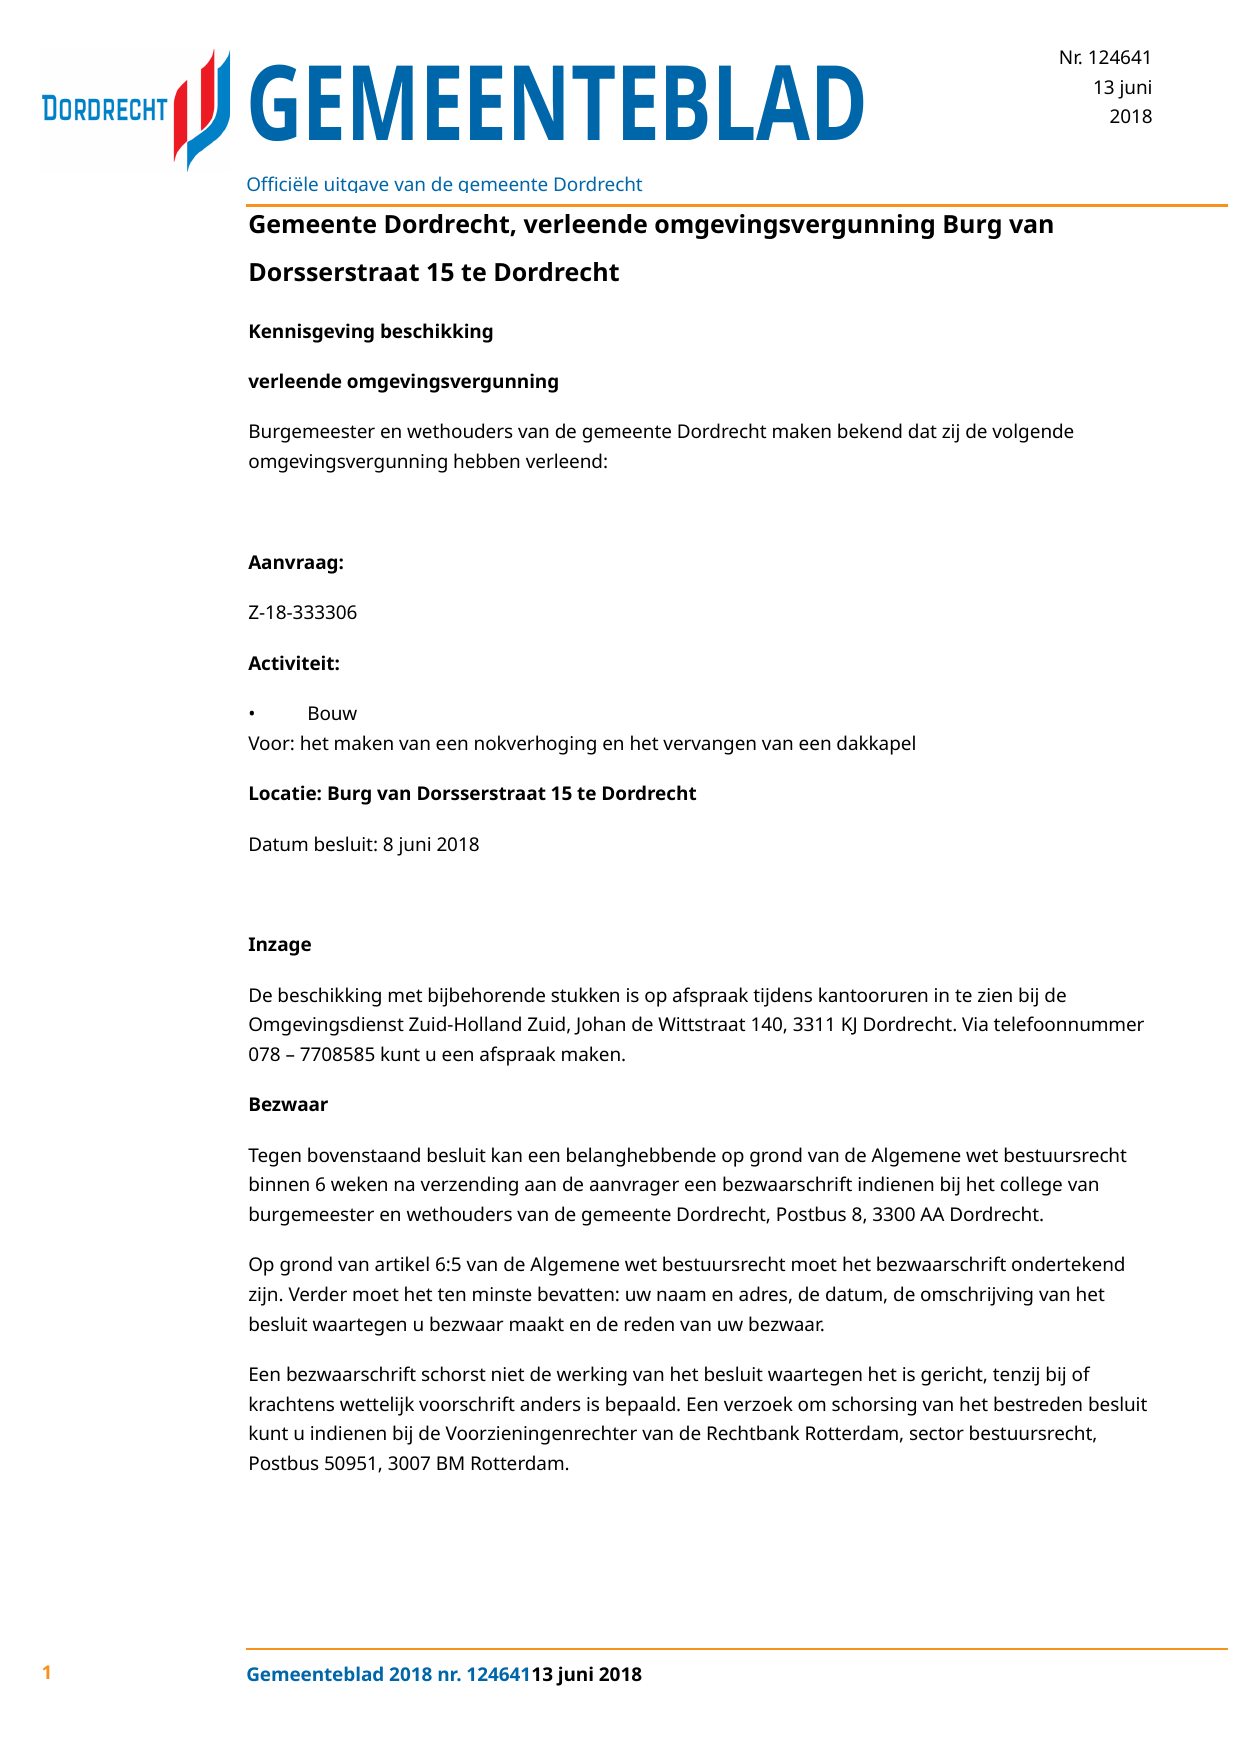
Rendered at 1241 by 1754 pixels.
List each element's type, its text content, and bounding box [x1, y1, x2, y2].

text Kennisgeving beschikking [248, 318, 1152, 344]
text verleende omgevingsvergunning [248, 368, 1152, 394]
text Voor: het maken van een nokverhoging en het vervangen van een dakkapel [248, 730, 1152, 756]
text Datum besluit: 8 juni 2018 [248, 831, 1152, 857]
text Activiteit: [248, 650, 1152, 676]
text Inzage [248, 932, 1152, 957]
text Op grond van artikel 6:5 van de Algemene wet bestuursrecht moet het bezwaarschrift ondertekend zijn. Verder moet het ten minste bevatten: uw naam en adres, de datum, de omschrijving van het besluit waartegen u bezwaar maakt en de reden van uw bezwaar. [248, 1252, 1152, 1337]
list Bouw [248, 700, 1152, 726]
text Een bezwaarschrift schorst niet de werking van het besluit waartegen het is gericht, tenzij bij of krachtens wettelijk voorschrift anders is bepaald. Een verzoek om schorsing van het bestreden besluit kunt u indienen bij de Voorzieningenrechter van de Rechtbank Rotterdam, sector bestuursrecht, Postbus 50951, 3007 BM Rotterdam. [248, 1361, 1152, 1476]
text Z-18-333306 [248, 599, 1152, 625]
text De beschikking met bijbehorende stukken is op afspraak tijdens kantooruren in te zien bij de Omgevingsdienst Zuid-Holland Zuid, Johan de Wittstraat 140, 3311 KJ Dordrecht. Via telefoonnummer 078 – 7708585 kunt u een afspraak maken. [248, 982, 1152, 1067]
text Bezwaar [248, 1092, 1152, 1117]
text Locatie: Burg van Dorsserstraat 15 te Dordrecht [248, 780, 1152, 806]
text Aanvraag: [248, 549, 1152, 575]
picture [41, 47, 231, 172]
text Burgemeester en wethouders van de gemeente Dordrecht maken bekend dat zij de volgende omgevingsvergunning hebben verleend: [248, 419, 1152, 474]
text Tegen bovenstaand besluit kan een belanghebbende op grond van de Algemene wet bestuursrecht binnen 6 weken na verzending aan de aanvrager een bezwaarschrift indienen bij het college van burgemeester en wethouders van de gemeente Dordrecht, Postbus 8, 3300 AA Dordrecht. [248, 1142, 1152, 1227]
text Gemeente Dordrecht, verleende omgevingsvergunning Burg van Dorsserstraat 15 te Dordrecht [248, 207, 1152, 288]
